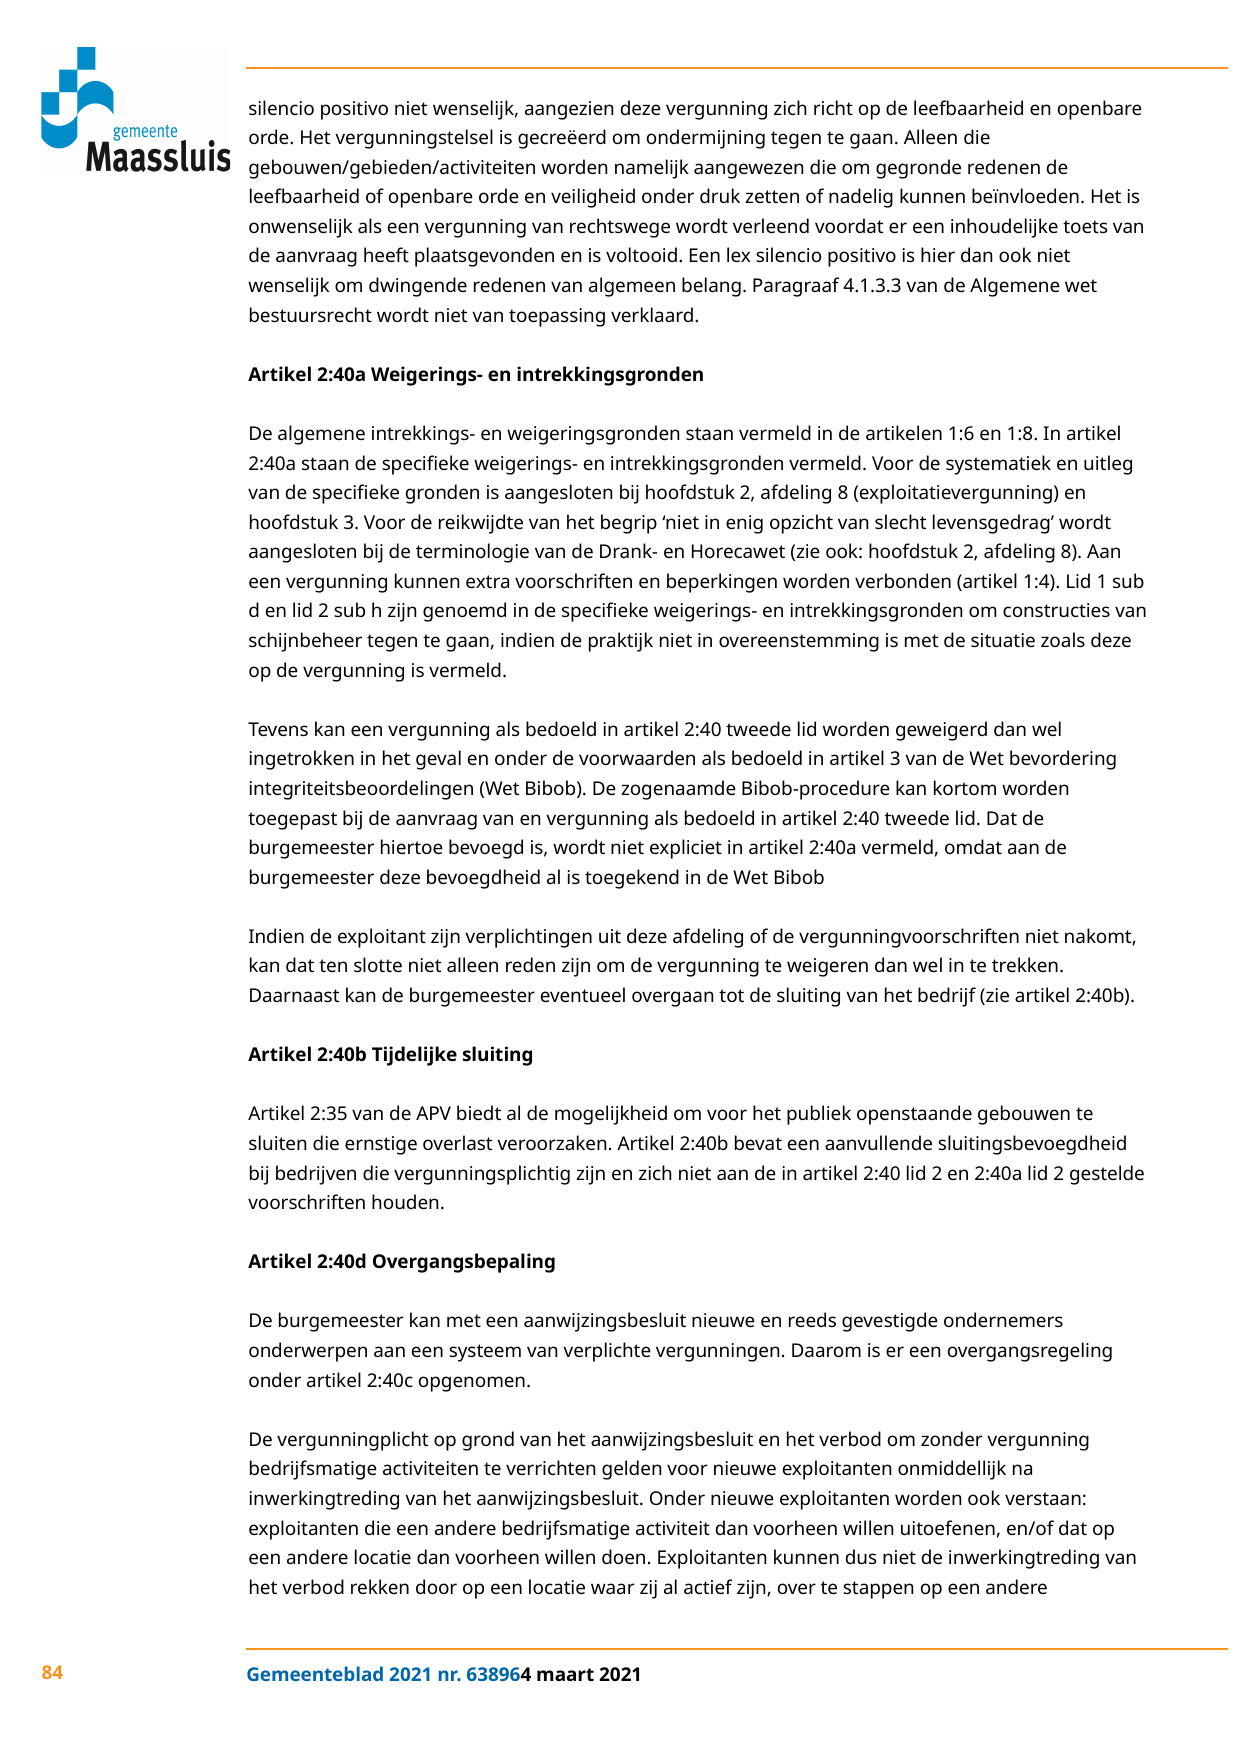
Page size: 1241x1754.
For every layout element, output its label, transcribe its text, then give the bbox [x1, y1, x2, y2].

text Tevens kan een vergunning als bedoeld in artikel 2:40 tweede lid worden geweigerd dan wel ingetrokken in het geval en onder de voorwaarden als bedoeld in artikel 3 van de Wet bevordering integriteitsbeoordelingen (Wet Bibob). De zogenaamde Bibob-procedure kan kortom worden toegepast bij de aanvraag van en vergunning als bedoeld in artikel 2:40 tweede lid. Dat de burgemeester hiertoe bevoegd is, wordt niet expliciet in artikel 2:40a vermeld, omdat aan de burgemeester deze bevoegdheid al is toegekend in de Wet Bibob [248, 716, 1152, 890]
text Artikel 2:40b Tijdelijke sluiting [248, 1041, 1152, 1067]
text Indien de exploitant zijn verplichtingen uit deze afdeling of de vergunningvoorschriften niet nakomt, kan dat ten slotte niet alleen reden zijn om de vergunning te weigeren dan wel in te trekken. Daarnaast kan de burgemeester eventueel overgaan tot de sluiting van het bedrijf (zie artikel 2:40b). [248, 923, 1152, 1008]
text Artikel 2:40d Overgangsbepaling [248, 1248, 1152, 1274]
text De burgemeester kan met een aanwijzingsbesluit nieuwe en reeds gevestigde ondernemers onderwerpen aan een systeem van verplichte vergunningen. Daarom is er een overgangsregeling onder artikel 2:40c opgenomen. [248, 1308, 1152, 1393]
text Artikel 2:40a Weigerings- en intrekkingsgronden [248, 361, 1152, 387]
text De algemene intrekkings- en weigeringsgronden staan vermeld in de artikelen 1:6 en 1:8. In artikel 2:40a staan de specifieke weigerings- en intrekkingsgronden vermeld. Voor de systematiek en uitleg van de specifieke gronden is aangesloten bij hoofdstuk 2, afdeling 8 (exploitatievergunning) en hoofdstuk 3. Voor de reikwijdte van het begrip ‘niet in enig opzicht van slecht levensgedrag’ wordt aangesloten bij de terminologie van de Drank- en Horecawet (zie ook: hoofdstuk 2, afdeling 8). Aan een vergunning kunnen extra voorschriften en beperkingen worden verbonden (artikel 1:4). Lid 1 sub d en lid 2 sub h zijn genoemd in de specifieke weigerings- en intrekkingsgronden om constructies van schijnbeheer tegen te gaan, indien de praktijk niet in overeenstemming is met de situatie zoals deze op de vergunning is vermeld. [248, 420, 1152, 683]
text Artikel 2:35 van de APV biedt al de mogelijkheid om voor het publiek openstaande gebouwen te sluiten die ernstige overlast veroorzaken. Artikel 2:40b bevat een aanvullende sluitingsbevoegdheid bij bedrijven die vergunningsplichtig zijn en zich niet aan de in artikel 2:40 lid 2 en 2:40a lid 2 gestelde voorschriften houden. [248, 1101, 1152, 1215]
picture [41, 47, 231, 172]
text De vergunningplicht op grond van het aanwijzingsbesluit en het verbod om zonder vergunning bedrijfsmatige activiteiten te verrichten gelden voor nieuwe exploitanten onmiddellijk na inwerkingtreding van het aanwijzingsbesluit. Onder nieuwe exploitanten worden ook verstaan: exploitanten die een andere bedrijfsmatige activiteit dan voorheen willen uitoefenen, en/of dat op een andere locatie dan voorheen willen doen. Exploitanten kunnen dus niet de inwerkingtreding van het verbod rekken door op een locatie waar zij al actief zijn, over te stappen op een andere [248, 1426, 1152, 1600]
text silencio positivo niet wenselijk, aangezien deze vergunning zich richt op de leefbaarheid en openbare orde. Het vergunningstelsel is gecreëerd om ondermijning tegen te gaan. Alleen die gebouwen/gebieden/activiteiten worden namelijk aangewezen die om gegronde redenen de leefbaarheid of openbare orde en veiligheid onder druk zetten of nadelig kunnen beïnvloeden. Het is onwenselijk als een vergunning van rechtswege wordt verleend voordat er een inhoudelijke toets van de aanvraag heeft plaatsgevonden en is voltooid. Een lex silencio positivo is hier dan ook niet wenselijk om dwingende redenen van algemeen belang. Paragraaf 4.1.3.3 van de Algemene wet bestuursrecht wordt niet van toepassing verklaard. [248, 95, 1152, 328]
picture [41, 47, 77, 92]
